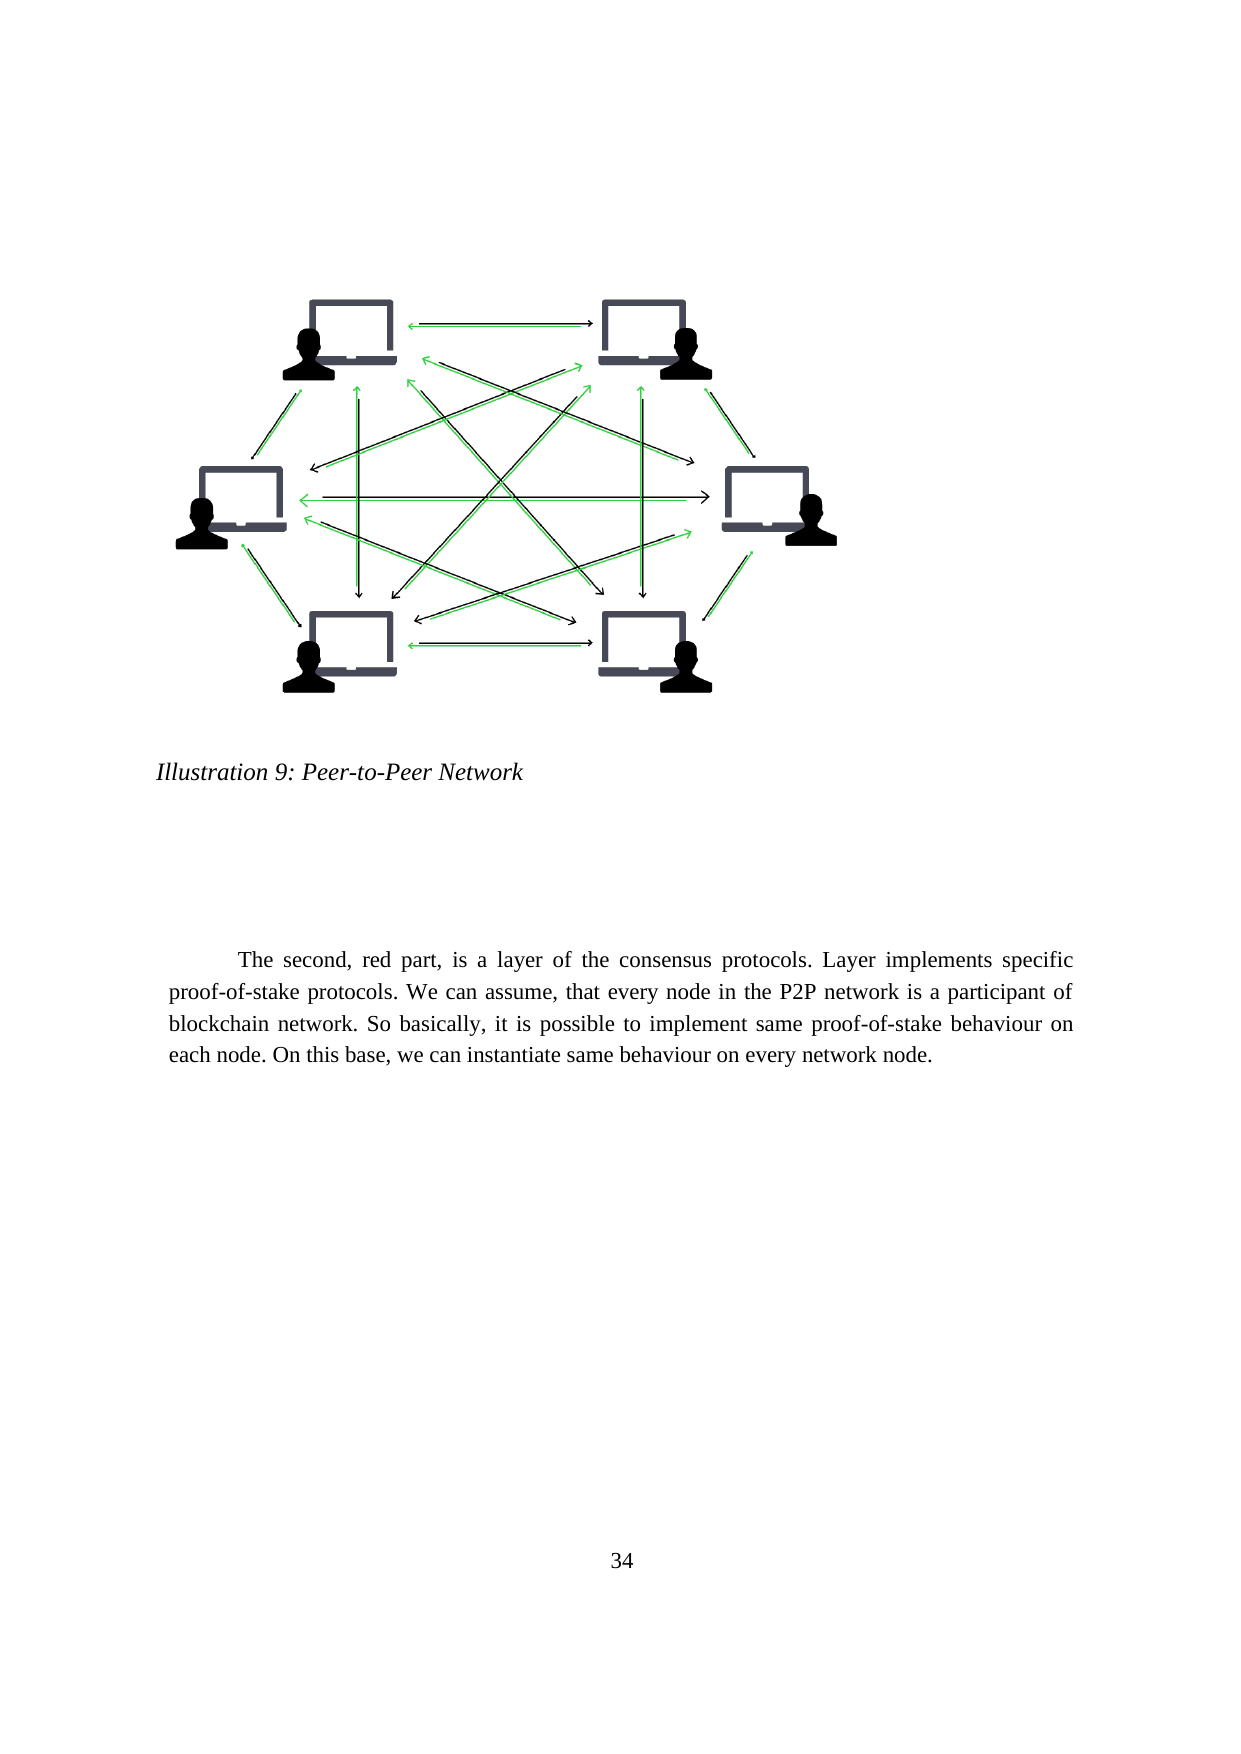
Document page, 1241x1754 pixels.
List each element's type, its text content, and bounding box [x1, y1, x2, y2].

text The second, red part, is a layer of the consensus protocols. Layer implements specific proof-of-stake protocols. We can assume, that every node in the P2P network is a participant of blockchain network. So basically, it is possible to implement same proof-of-stake behaviour on each node. On this base, we can instantiate same behaviour on every network node. [169, 947, 1075, 1068]
text Illustration 9: Peer-to-Peer Network [156, 743, 1093, 786]
picture [155, 219, 854, 743]
